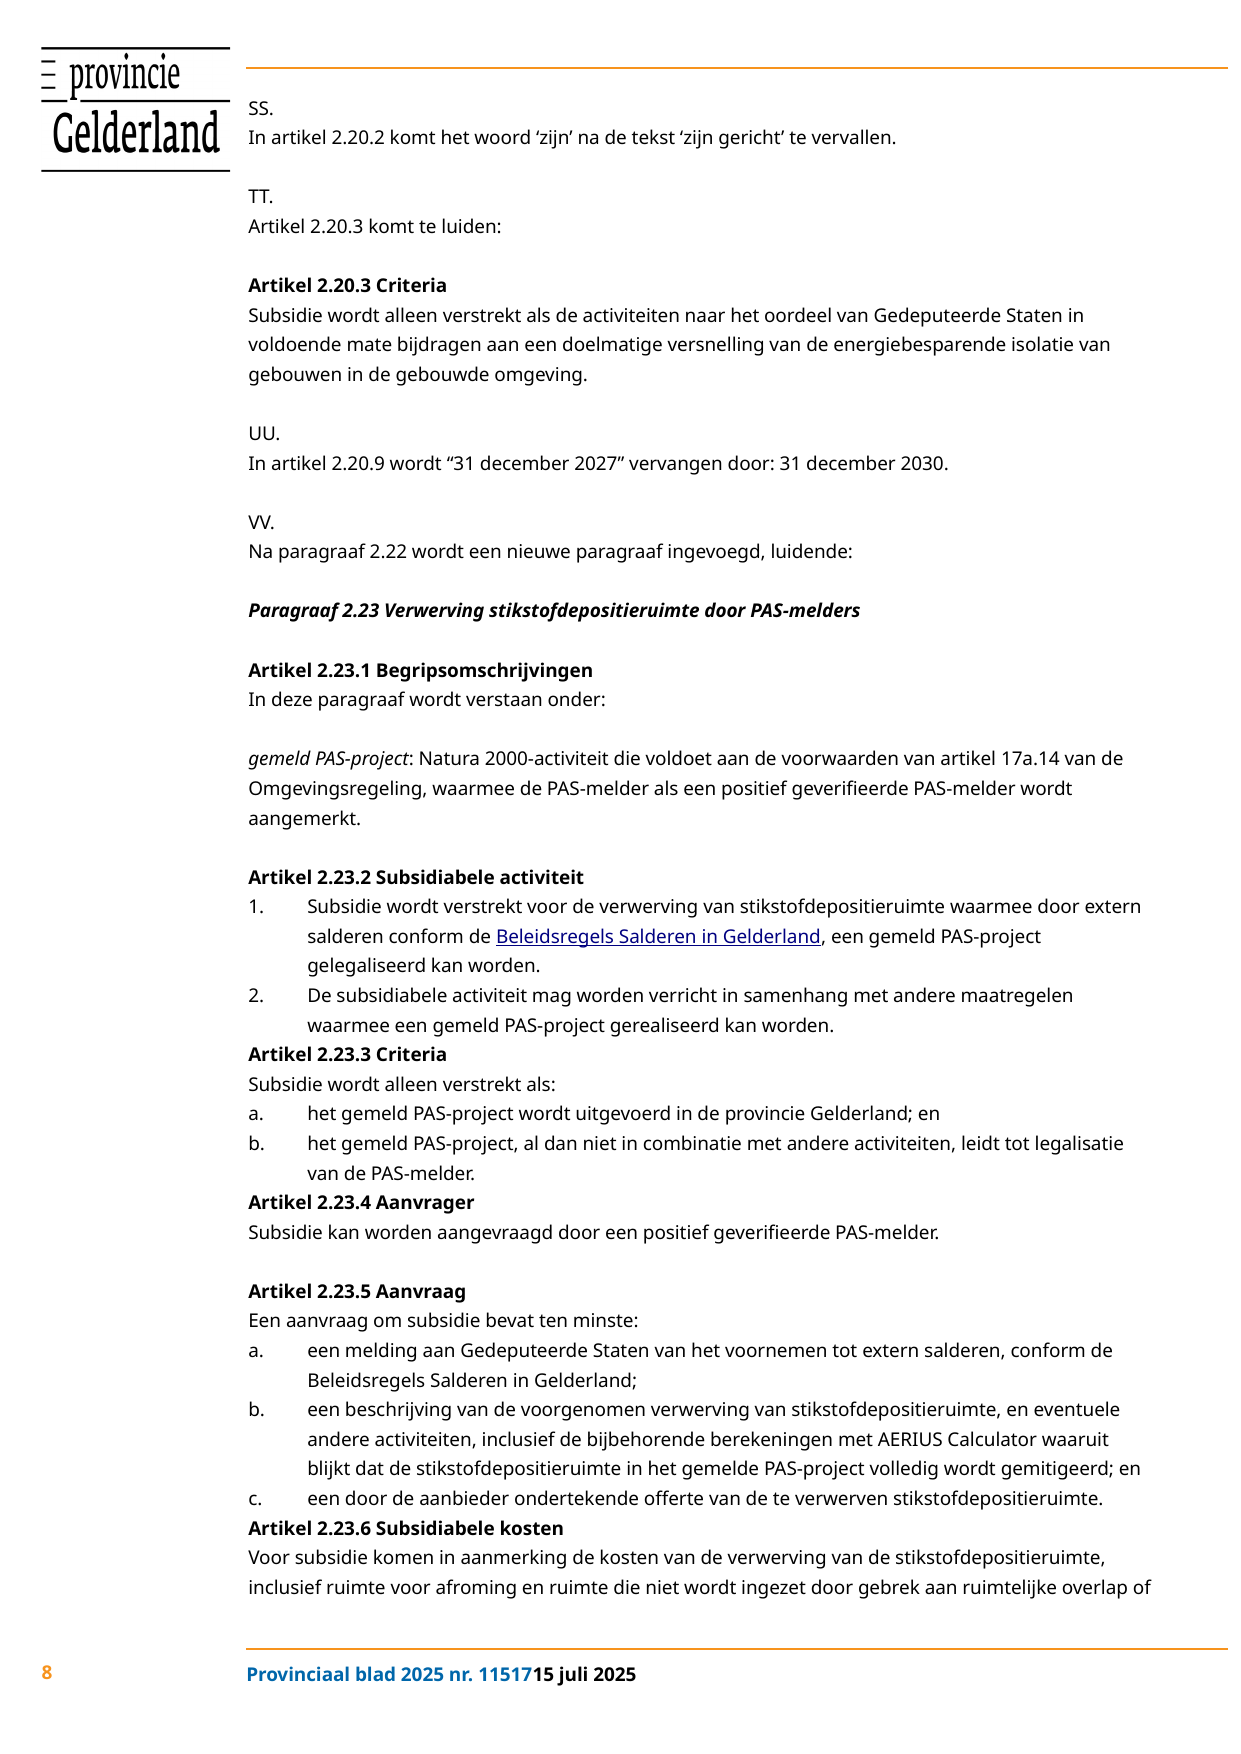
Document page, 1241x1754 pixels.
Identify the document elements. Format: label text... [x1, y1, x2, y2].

list het gemeld PAS-project wordt uitgevoerd in de provincie Gelderland; en [248, 1101, 1152, 1126]
text Artikel 2.23.5 Aanvraag [248, 1278, 1152, 1304]
list Subsidie wordt verstrekt voor de verwerving van stikstofdepositieruimte waarmee door extern salderen conform de Beleidsregels Salderen in Gelderland, een gemeld PAS-project gelegaliseerd kan worden. [248, 893, 1152, 978]
text Artikel 2.20.3 komt te luiden: [248, 213, 1152, 239]
text TT. [248, 183, 1152, 209]
text Artikel 2.23.3 Criteria [248, 1041, 1152, 1067]
list een door de aanbieder ondertekende offerte van de te verwerven stikstofdepositieruimte. [248, 1485, 1152, 1511]
text SS. [248, 95, 1152, 121]
list een beschrijving van de voorgenomen verwerving van stikstofdepositieruimte, en eventuele andere activiteiten, inclusief de bijbehorende berekeningen met AERIUS Calculator waaruit blijkt dat de stikstofdepositieruimte in het gemelde PAS-project volledig wordt gemitigeerd; en [248, 1396, 1152, 1481]
text Subsidie wordt alleen verstrekt als: [248, 1071, 1152, 1097]
picture [41, 47, 231, 172]
text VV. [248, 509, 1152, 535]
list De subsidiabele activiteit mag worden verricht in samenhang met andere maatregelen waarmee een gemeld PAS-project gerealiseerd kan worden. [248, 982, 1152, 1038]
text Artikel 2.23.4 Aanvrager [248, 1189, 1152, 1215]
text Subsidie wordt alleen verstrekt als de activiteiten naar het oordeel van Gedeputeerde Staten in voldoende mate bijdragen aan een doelmatige versnelling van de energiebesparende isolatie van gebouwen in de gebouwde omgeving. [248, 302, 1152, 387]
text Paragraaf 2.23 Verwerving stikstofdepositieruimte door PAS-melders [248, 598, 1152, 623]
text Subsidie kan worden aangevraagd door een positief geverifieerde PAS-melder. [248, 1219, 1152, 1245]
text Artikel 2.23.6 Subsidiabele kosten [248, 1515, 1152, 1541]
text Voor subsidie komen in aanmerking de kosten van de verwerving van de stikstofdepositieruimte, inclusief ruimte voor afroming en ruimte die niet wordt ingezet door gebrek aan ruimtelijke overlap of [248, 1544, 1152, 1600]
list een melding aan Gedeputeerde Staten van het voornemen tot extern salderen, conform de Beleidsregels Salderen in Gelderland; [248, 1337, 1152, 1393]
text In deze paragraaf wordt verstaan onder: [248, 686, 1152, 712]
text Artikel 2.23.2 Subsidiabele activiteit [248, 864, 1152, 890]
list het gemeld PAS-project, al dan niet in combinatie met andere activiteiten, leidt tot legalisatie van de PAS-melder. [248, 1130, 1152, 1186]
text gemeld PAS-project: Natura 2000-activiteit die voldoet aan de voorwaarden van artikel 17a.14 van de Omgevingsregeling, waarmee de PAS-melder als een positief geverifieerde PAS-melder wordt aangemerkt. [248, 746, 1152, 831]
text In artikel 2.20.9 wordt “31 december 2027” vervangen door: 31 december 2030. [248, 450, 1152, 476]
text Na paragraaf 2.22 wordt een nieuwe paragraaf ingevoegd, luidende: [248, 538, 1152, 564]
text UU. [248, 420, 1152, 446]
text Artikel 2.23.1 Begripsomschrijvingen [248, 657, 1152, 683]
text Artikel 2.20.3 Criteria [248, 272, 1152, 298]
text Een aanvraag om subsidie bevat ten minste: [248, 1308, 1152, 1333]
text In artikel 2.20.2 komt het woord ‘zijn’ na de tekst ‘zijn gericht’ te vervallen. [248, 124, 1152, 150]
